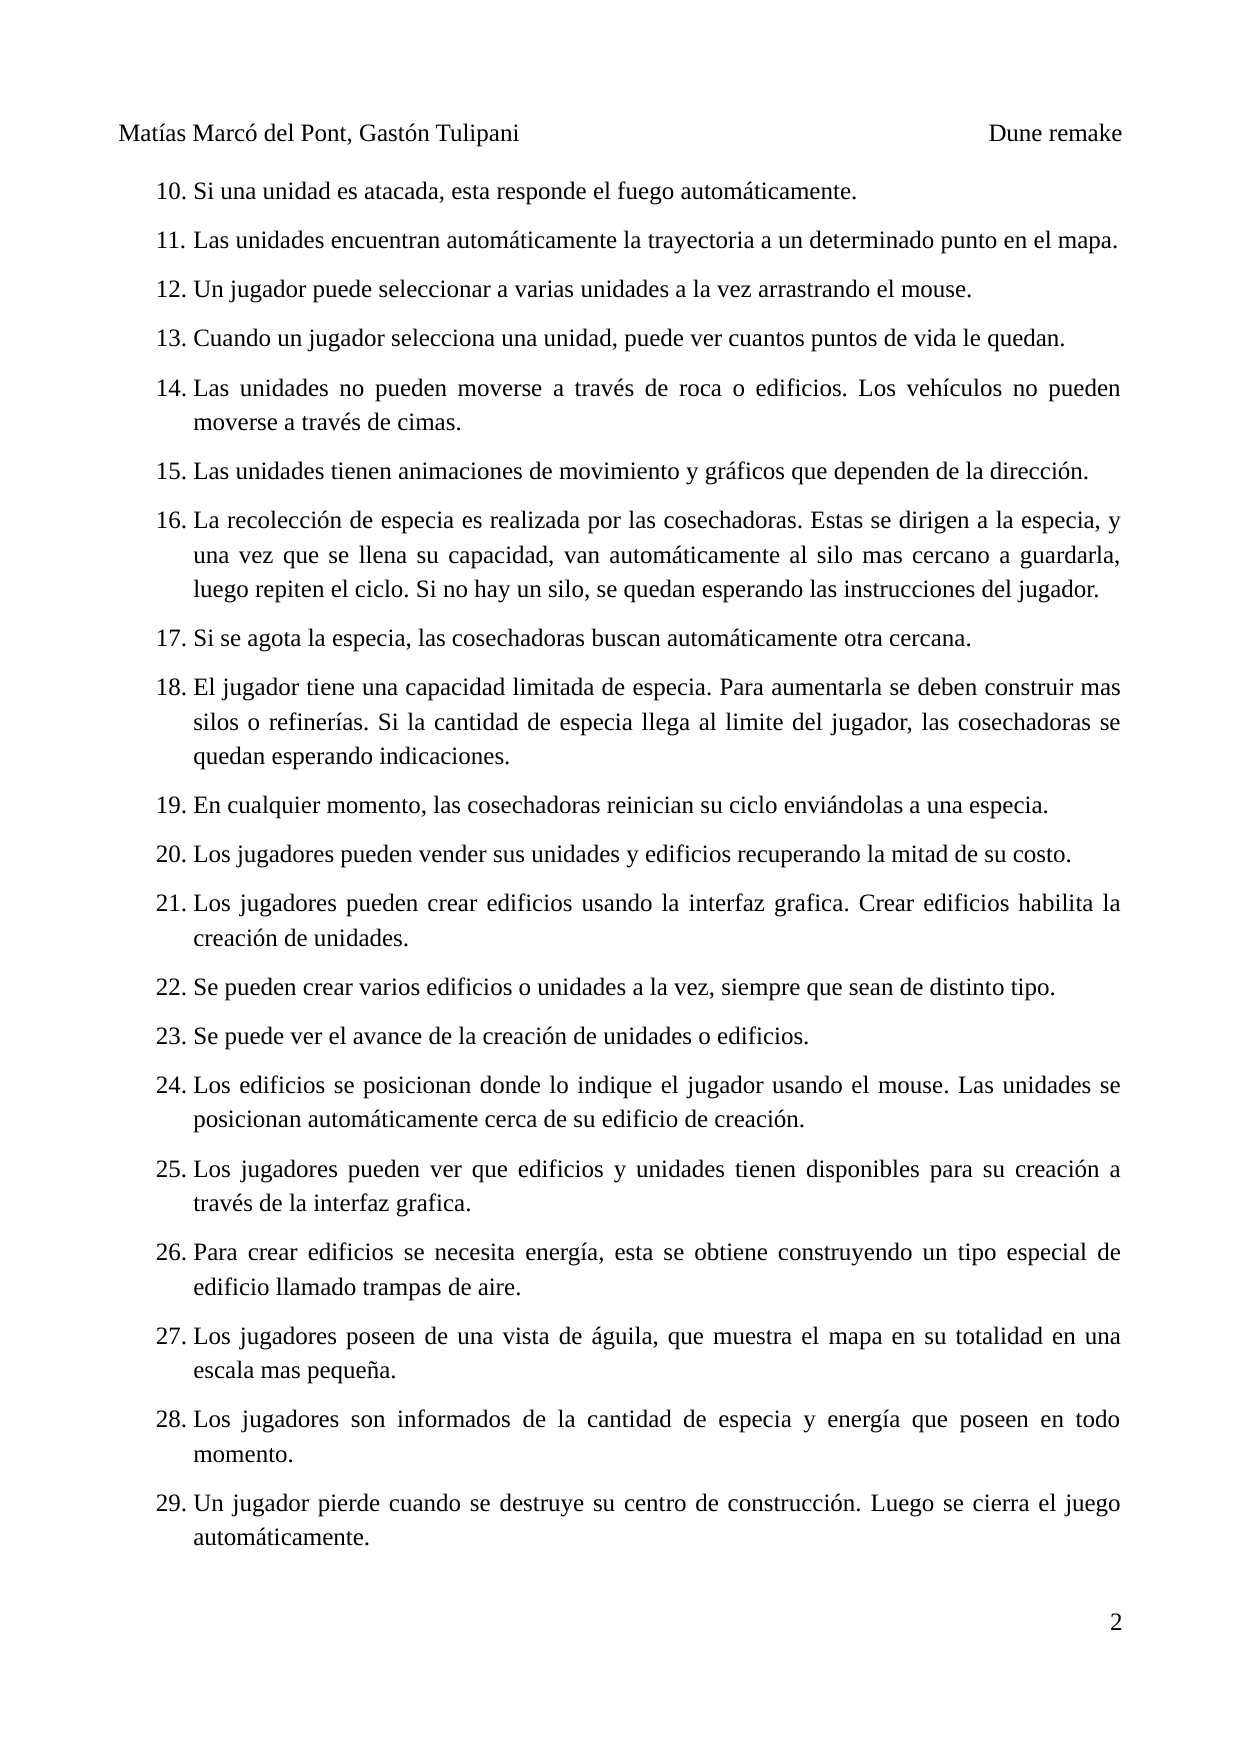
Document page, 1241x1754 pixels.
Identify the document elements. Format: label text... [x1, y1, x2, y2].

list El jugador tiene una capacidad limitada de especia. Para aumentarla se deben construir mas silos o refinerías. Si la cantidad de especia llega al limite del jugador, las cosechadoras se quedan esperando indicaciones. [156, 672, 1122, 770]
list Los edificios se posicionan donde lo indique el jugador usando el mouse. Las unidades se posicionan automáticamente cerca de su edificio de creación. [156, 1070, 1122, 1133]
list Los jugadores son informados de la cantidad de especia y energía que poseen en todo momento. [156, 1404, 1122, 1467]
list Si una unidad es atacada, esta responde el fuego automáticamente. [156, 176, 1122, 205]
list Las unidades no pueden moverse a través de roca o edificios. Los vehículos no pueden moverse a través de cimas. [156, 373, 1122, 436]
list Las unidades encuentran automáticamente la trayectoria a un determinado punto en el mapa. [156, 225, 1122, 254]
list Un jugador puede seleccionar a varias unidades a la vez arrastrando el mouse. [156, 274, 1122, 303]
list La recolección de especia es realizada por las cosechadoras. Estas se dirigen a la especia, y una vez que se llena su capacidad, van automáticamente al silo mas cercano a guardarla, luego repiten el ciclo. Si no hay un silo, se quedan esperando las instrucciones del jugador. [156, 505, 1122, 603]
list En cualquier momento, las cosechadoras reinician su ciclo enviándolas a una especia. [156, 790, 1122, 819]
list Cuando un jugador selecciona una unidad, puede ver cuantos puntos de vida le quedan. [156, 323, 1122, 352]
list Se puede ver el avance de la creación de unidades o edificios. [156, 1021, 1122, 1050]
list Los jugadores pueden vender sus unidades y edificios recuperando la mitad de su costo. [156, 839, 1122, 868]
list Las unidades tienen animaciones de movimiento y gráficos que dependen de la dirección. [156, 456, 1122, 485]
list Se pueden crear varios edificios o unidades a la vez, siempre que sean de distinto tipo. [156, 972, 1122, 1001]
list Si se agota la especia, las cosechadoras buscan automáticamente otra cercana. [156, 623, 1122, 652]
list Los jugadores pueden ver que edificios y unidades tienen disponibles para su creación a través de la interfaz grafica. [156, 1154, 1122, 1217]
list Para crear edificios se necesita energía, esta se obtiene construyendo un tipo especial de edificio llamado trampas de aire. [156, 1237, 1122, 1300]
list Los jugadores poseen de una vista de águila, que muestra el mapa en su totalidad en una escala mas pequeña. [156, 1321, 1122, 1384]
list Un jugador pierde cuando se destruye su centro de construcción. Luego se cierra el juego automáticamente. [156, 1488, 1122, 1551]
list Los jugadores pueden crear edificios usando la interfaz grafica. Crear edificios habilita la creación de unidades. [156, 888, 1122, 952]
